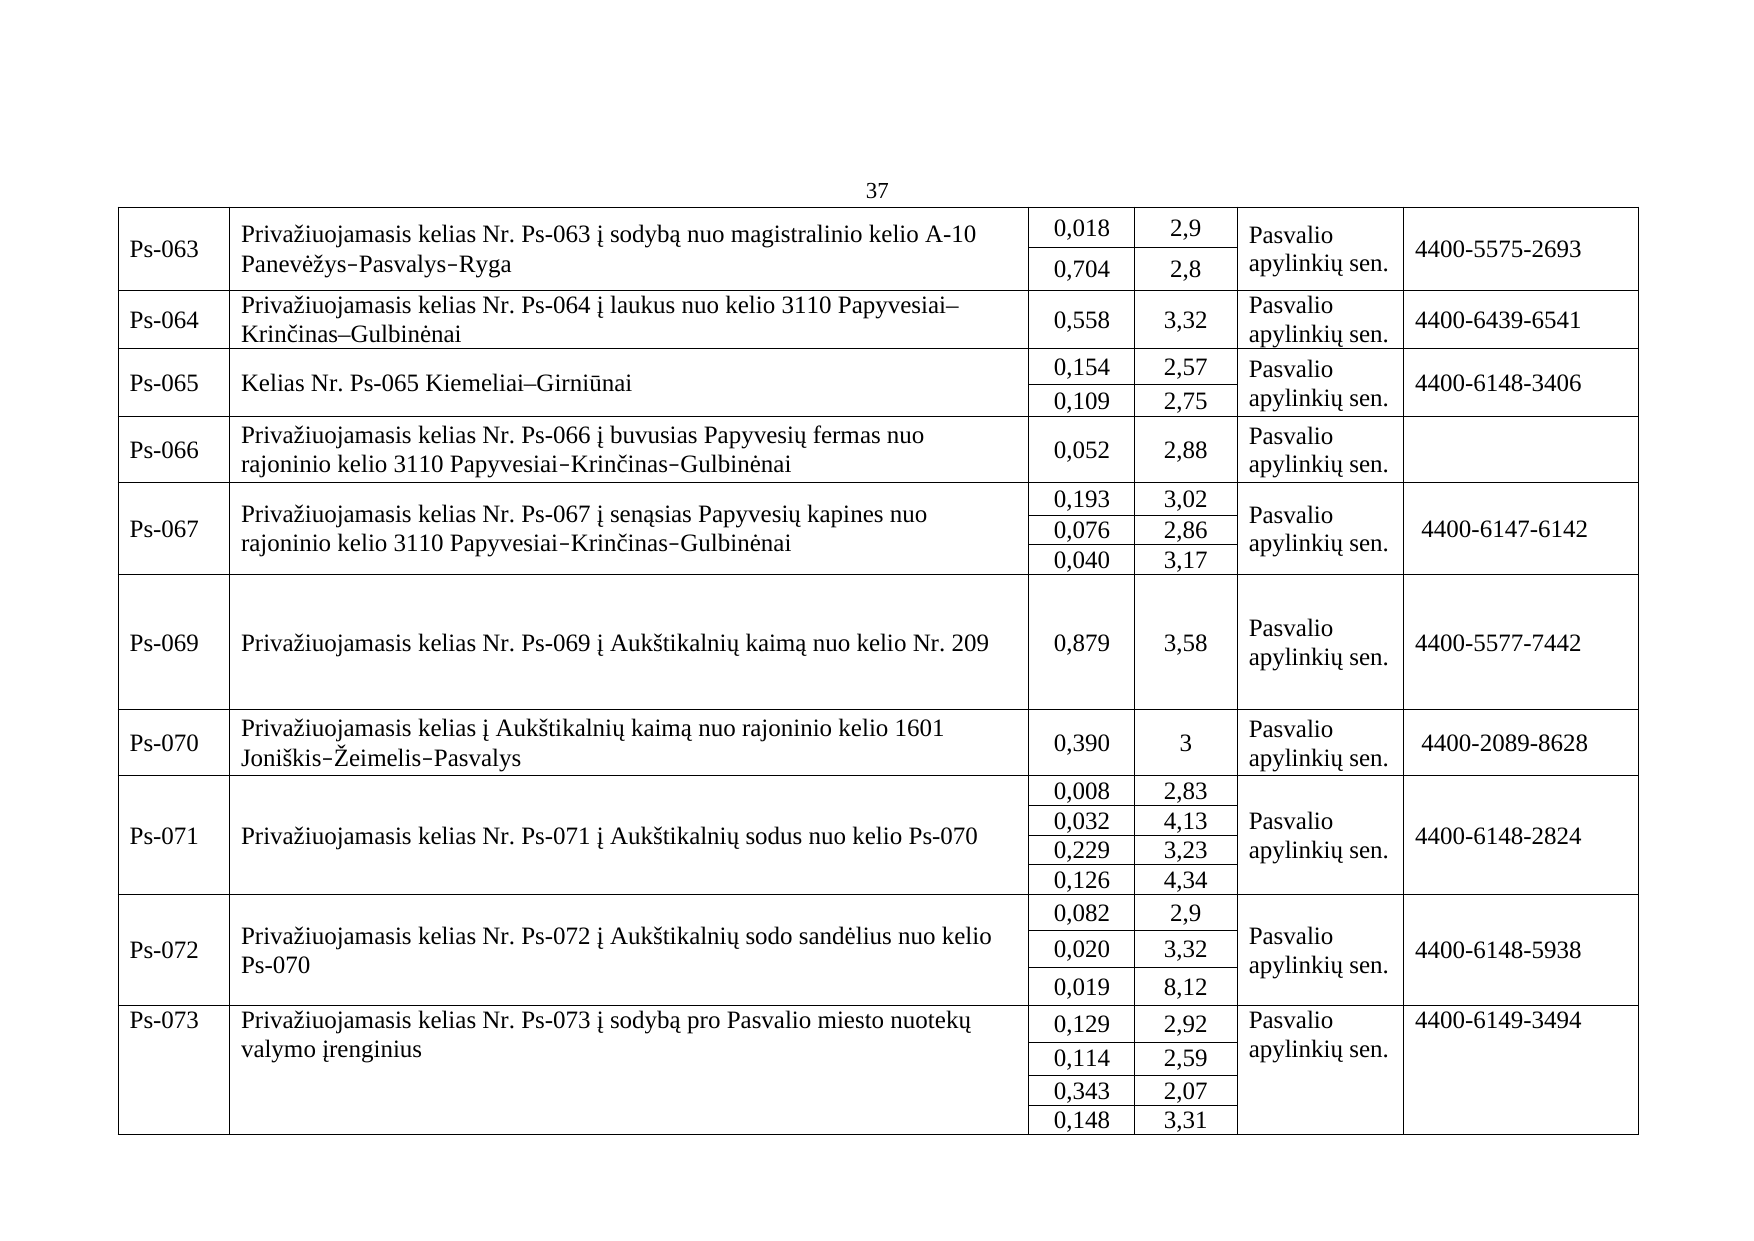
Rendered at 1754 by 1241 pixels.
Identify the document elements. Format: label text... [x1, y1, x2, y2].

table_cell 0,558 [1029, 291, 1134, 348]
table_cell 4400-6439-6541 [1404, 291, 1638, 348]
table_cell 3,31 [1135, 1106, 1237, 1134]
table_cell 4400-6149-3494 [1404, 1006, 1638, 1134]
table_cell 4400-5575-2693 [1404, 208, 1638, 289]
table_cell Ps-066 [119, 417, 229, 482]
table_cell 2,57 [1135, 349, 1237, 383]
table_cell Ps-063 [119, 208, 229, 289]
table_cell 0,032 [1029, 806, 1134, 834]
table_cell 0,018 [1029, 208, 1134, 247]
table_cell 2,92 [1135, 1006, 1237, 1042]
table_cell 4400-6148-2824 [1404, 776, 1638, 894]
table_cell Ps-071 [119, 776, 229, 894]
table_cell 0,229 [1029, 836, 1134, 864]
table_cell 0,126 [1029, 865, 1134, 894]
table_cell 0,008 [1029, 776, 1134, 805]
table_cell 0,129 [1029, 1006, 1134, 1042]
table_cell Privažiuojamasis kelias Nr. Ps-067 į senąsias Papyvesių kapines nuo rajoninio kelio 3110 Papyvesiai–Krinčinas–Gulbinėnai [230, 483, 1028, 574]
table_cell 2,9 [1135, 208, 1237, 247]
table_cell Privažiuojamasis kelias Nr. Ps-066 į buvusias Papyvesių fermas nuo rajoninio kelio 3110 Papyvesiai–Krinčinas–Gulbinėnai [230, 417, 1028, 482]
table_cell 3 [1135, 710, 1237, 775]
table_cell 2,86 [1135, 516, 1237, 544]
table_cell 4400-2089-8628 [1404, 710, 1638, 775]
table_cell Kelias Nr. Ps-065 Kiemeliai–Girniūnai [230, 349, 1028, 416]
table_cell 4,13 [1135, 806, 1237, 834]
table_cell 2,75 [1135, 385, 1237, 416]
table_cell 0,040 [1029, 545, 1134, 574]
table_cell 3,58 [1135, 575, 1237, 709]
table_cell 3,02 [1135, 483, 1237, 514]
table_cell Pasvalio apylinkių sen. [1238, 483, 1403, 574]
table_cell Pasvalio apylinkių sen. [1238, 291, 1403, 348]
table_cell Pasvalio apylinkių sen. [1238, 1006, 1403, 1134]
table_cell 0,052 [1029, 417, 1134, 482]
table_cell 0,114 [1029, 1043, 1134, 1075]
table_cell Ps-073 [119, 1006, 229, 1134]
table_cell Pasvalio apylinkių sen. [1238, 417, 1403, 482]
table_cell 3,23 [1135, 836, 1237, 864]
table_cell 2,07 [1135, 1076, 1237, 1104]
table_cell Pasvalio apylinkių sen. [1238, 710, 1403, 775]
table_cell 0,879 [1029, 575, 1134, 709]
table_cell Pasvalio apylinkių sen. [1238, 776, 1403, 894]
table_cell Privažiuojamasis kelias į Aukštikalnių kaimą nuo rajoninio kelio 1601 Joniškis–Žeimelis–Pasvalys [230, 710, 1028, 775]
table_cell Ps-070 [119, 710, 229, 775]
table_cell 0,148 [1029, 1106, 1134, 1134]
table_cell Privažiuojamasis kelias Nr. Ps-071 į Aukštikalnių sodus nuo kelio Ps-070 [230, 776, 1028, 894]
table_cell 4400-6147-6142 [1404, 483, 1638, 574]
table_cell 0,076 [1029, 516, 1134, 544]
table_cell Ps-065 [119, 349, 229, 416]
table_cell 2,59 [1135, 1043, 1237, 1075]
table_cell [1404, 417, 1638, 482]
table_cell 2,8 [1135, 248, 1237, 289]
table_cell 4400-6148-3406 [1404, 349, 1638, 416]
table_cell 0,082 [1029, 895, 1134, 929]
table_cell Pasvalio apylinkių sen. [1238, 575, 1403, 709]
table_cell 0,343 [1029, 1076, 1134, 1104]
table_cell 4,34 [1135, 865, 1237, 894]
table_cell 8,12 [1135, 968, 1237, 1004]
table_cell Ps-072 [119, 895, 229, 1004]
table_cell 2,88 [1135, 417, 1237, 482]
table_cell 0,390 [1029, 710, 1134, 775]
table_cell Privažiuojamasis kelias Nr. Ps-064 į laukus nuo kelio 3110 Papyvesiai–Krinčinas–Gulbinėnai [230, 291, 1028, 348]
table_cell 3,17 [1135, 545, 1237, 574]
table_cell 4400-5577-7442 [1404, 575, 1638, 709]
table_cell 2,83 [1135, 776, 1237, 805]
table_cell Privažiuojamasis kelias Nr. Ps-063 į sodybą nuo magistralinio kelio A-10 Panevėžys–Pasvalys–Ryga [230, 208, 1028, 289]
table_cell Privažiuojamasis kelias Nr. Ps-073 į sodybą pro Pasvalio miesto nuotekų valymo įrenginius [230, 1006, 1028, 1134]
table_cell Pasvalio apylinkių sen. [1238, 349, 1403, 416]
table_cell 2,9 [1135, 895, 1237, 929]
table_cell 0,193 [1029, 483, 1134, 514]
table_cell Pasvalio apylinkių sen. [1238, 208, 1403, 289]
table_cell Privažiuojamasis kelias Nr. Ps-069 į Aukštikalnių kaimą nuo kelio Nr. 209 [230, 575, 1028, 709]
table_cell 0,019 [1029, 968, 1134, 1004]
table_cell 3,32 [1135, 291, 1237, 348]
table_cell 0,020 [1029, 931, 1134, 967]
table_cell Ps-067 [119, 483, 229, 574]
table_cell Ps-064 [119, 291, 229, 348]
table_cell Ps-069 [119, 575, 229, 709]
table_cell 0,704 [1029, 248, 1134, 289]
table_cell 0,109 [1029, 385, 1134, 416]
table_cell 0,154 [1029, 349, 1134, 383]
table_cell Privažiuojamasis kelias Nr. Ps-072 į Aukštikalnių sodo sandėlius nuo kelio Ps-070 [230, 895, 1028, 1004]
table_cell 4400-6148-5938 [1404, 895, 1638, 1004]
table_cell Pasvalio apylinkių sen. [1238, 895, 1403, 1004]
table_cell 3,32 [1135, 931, 1237, 967]
